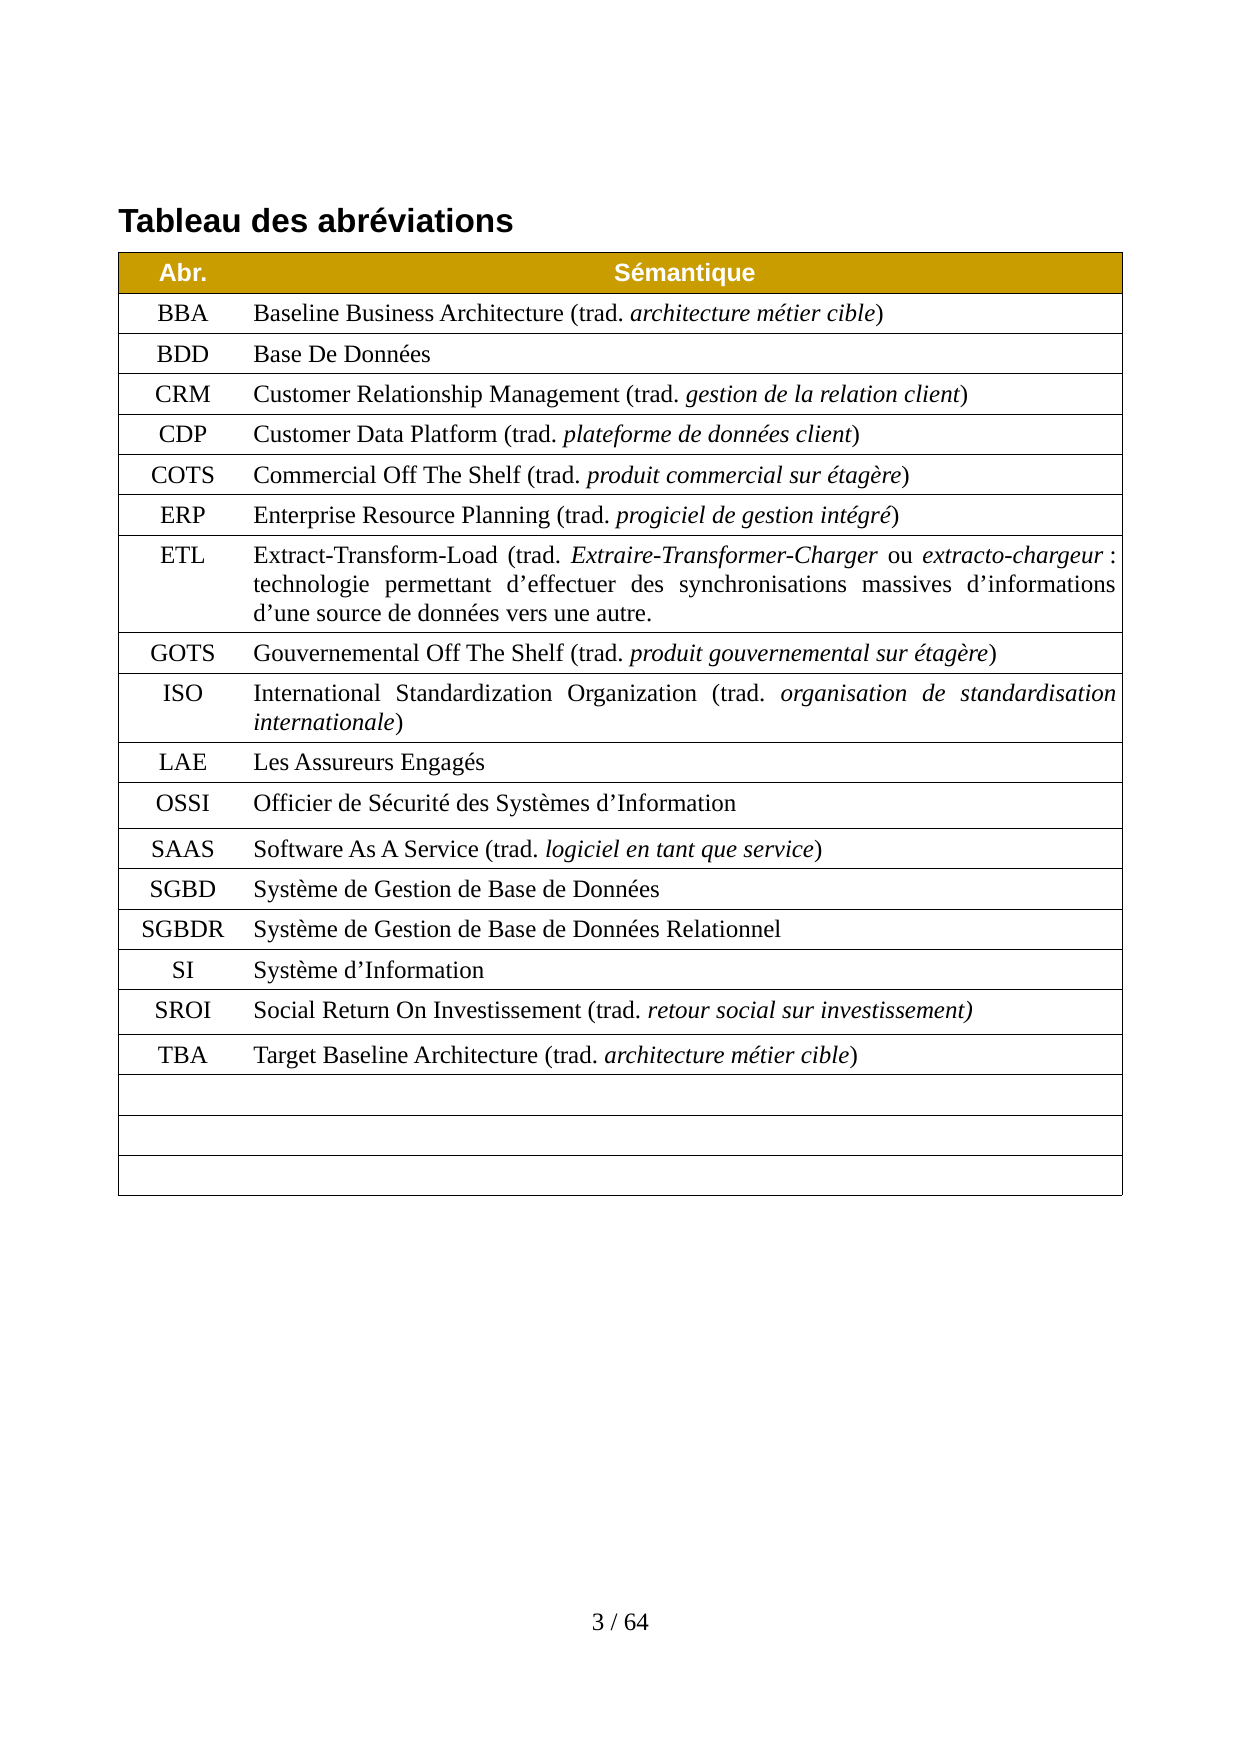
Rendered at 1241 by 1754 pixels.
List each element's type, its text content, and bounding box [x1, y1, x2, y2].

table_cell Base De Données [247, 334, 1122, 373]
table_cell GOTS [119, 633, 247, 673]
table_cell BBA [119, 294, 247, 333]
table_cell Software As A Service (trad. logiciel en tant que service) [247, 829, 1122, 868]
table_cell COTS [119, 455, 247, 494]
table_cell Les Assureurs Engagés [247, 743, 1122, 782]
table_cell [247, 1156, 1122, 1195]
table_cell BDD [119, 334, 247, 373]
subtitle Tableau des abréviations [118, 201, 1122, 240]
table_cell ISO [119, 674, 247, 742]
table_cell SAAS [119, 829, 247, 868]
table_cell [247, 1075, 1122, 1114]
table_cell SI [119, 950, 247, 989]
table_cell ETL [119, 536, 247, 632]
table_cell Système de Gestion de Base de Données [247, 869, 1122, 909]
table_header Abr. [119, 253, 247, 293]
table_cell Officier de Sécurité des Systèmes d’Information [247, 783, 1122, 828]
table_cell Commercial Off The Shelf (trad. produit commercial sur étagère) [247, 455, 1122, 494]
table_cell Customer Data Platform (trad. plateforme de données client) [247, 415, 1122, 454]
table_cell CRM [119, 374, 247, 413]
table_cell ERP [119, 495, 247, 534]
table_cell Système de Gestion de Base de Données Relationnel [247, 910, 1122, 949]
table_cell SROI [119, 990, 247, 1034]
table_cell Gouvernemental Off The Shelf (trad. produit gouvernemental sur étagère) [247, 633, 1122, 673]
table_cell Enterprise Resource Planning (trad. progiciel de gestion intégré) [247, 495, 1122, 534]
table_cell [247, 1116, 1122, 1155]
table_cell [119, 1075, 247, 1114]
table_cell Customer Relationship Management (trad. gestion de la relation client) [247, 374, 1122, 413]
table_cell [119, 1156, 247, 1195]
table_cell Extract-Transform-Load (trad. Extraire-Transformer-Charger ou extracto-chargeur : technologie permettant d’effectuer des synchronisations massives d’informations d’une source de données vers une autre. [247, 536, 1122, 632]
table_cell SGBDR [119, 910, 247, 949]
table_cell Social Return On Investissement (trad. retour social sur investissement) [247, 990, 1122, 1034]
table_cell OSSI [119, 783, 247, 828]
table_cell Système d’Information [247, 950, 1122, 989]
table_cell Baseline Business Architecture (trad. architecture métier cible) [247, 294, 1122, 333]
table_cell Target Baseline Architecture (trad. architecture métier cible) [247, 1035, 1122, 1074]
table_header Sémantique [247, 253, 1122, 293]
table_cell International Standardization Organization (trad. organisation de standardisation internationale) [247, 674, 1122, 742]
table_cell [119, 1116, 247, 1155]
table_cell LAE [119, 743, 247, 782]
table_cell SGBD [119, 869, 247, 909]
table_cell TBA [119, 1035, 247, 1074]
table_cell CDP [119, 415, 247, 454]
